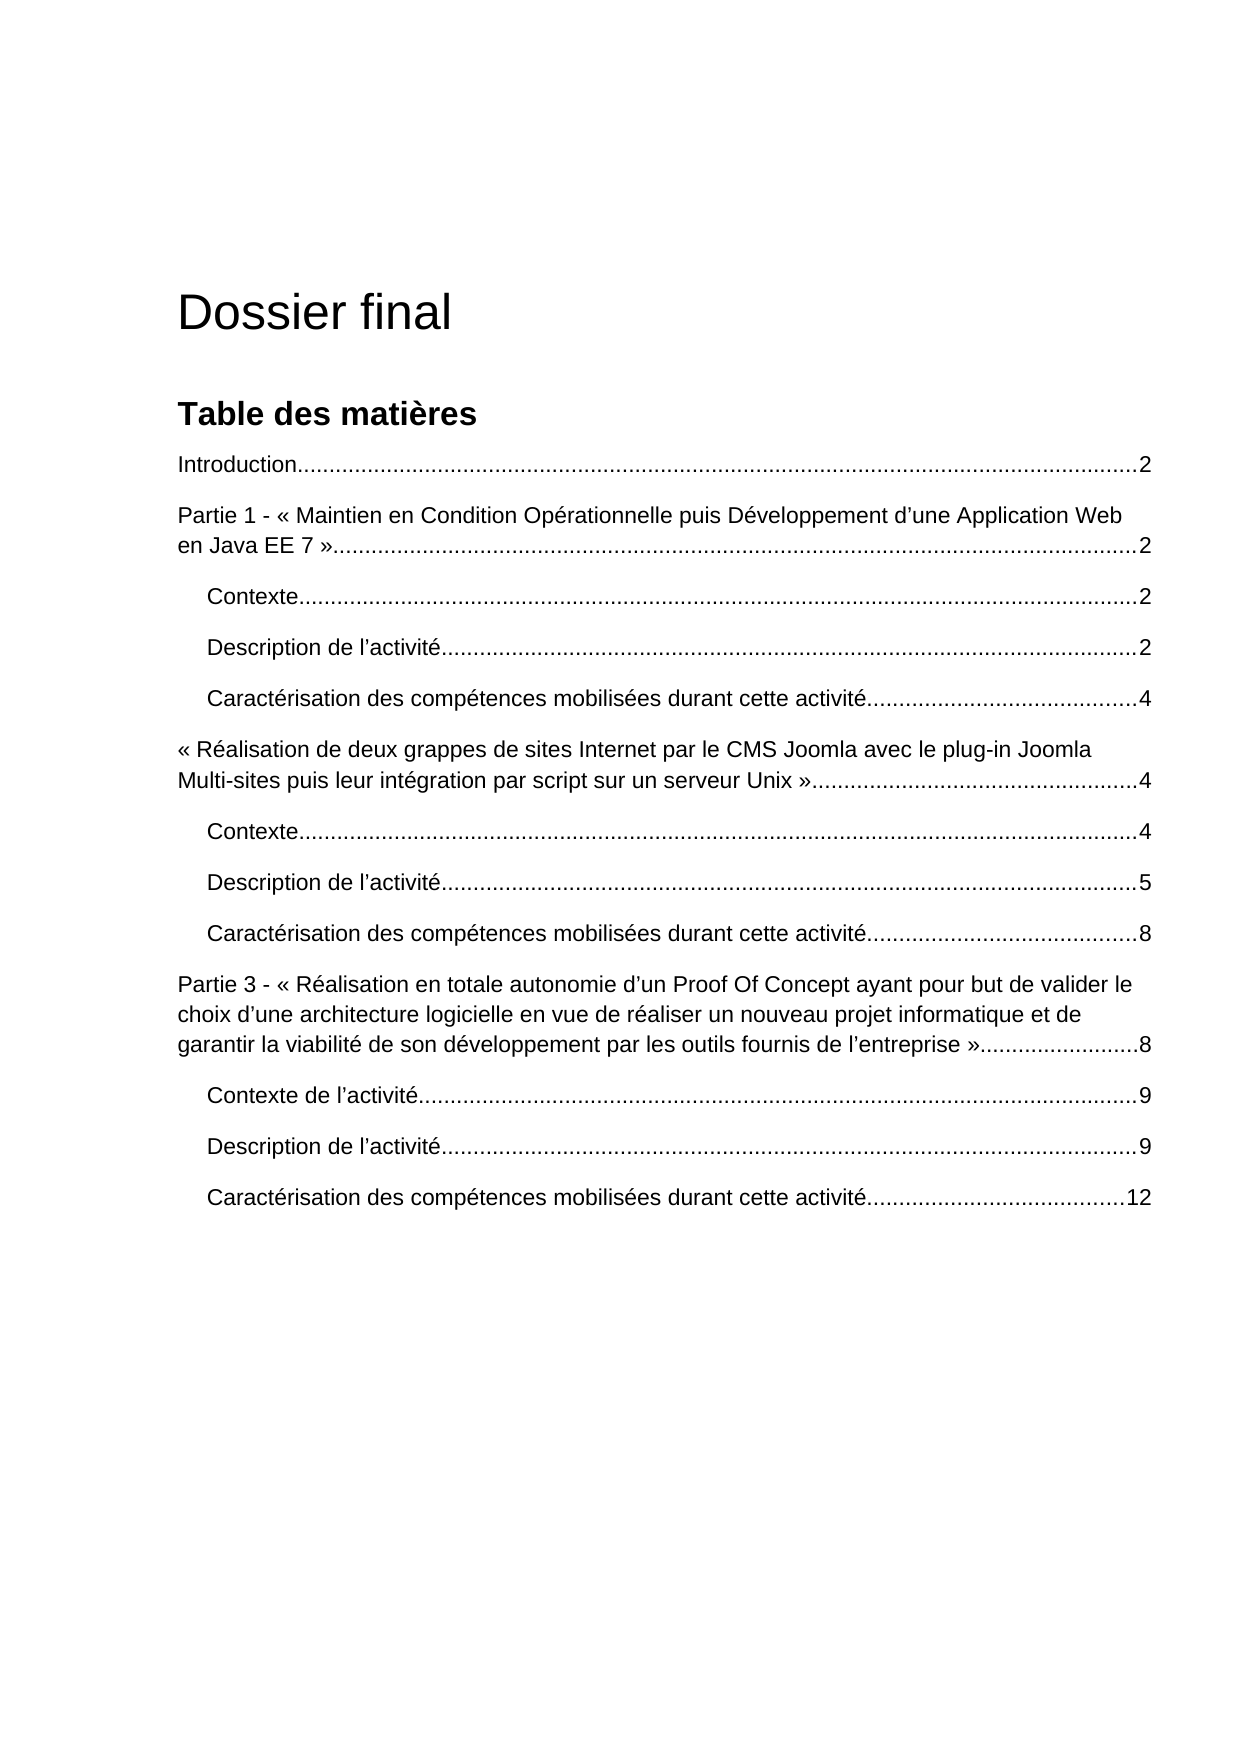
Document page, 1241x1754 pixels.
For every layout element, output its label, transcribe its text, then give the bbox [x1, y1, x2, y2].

text Description de l’activité 5 [207, 869, 1152, 895]
text Introduction 2 [177, 451, 1152, 477]
text Description de l’activité 9 [207, 1133, 1152, 1159]
text Partie 3 - « Réalisation en totale autonomie d’un Proof Of Concept ayant pour but de valider le choix d’une architecture logicielle en vue de réaliser un nouveau projet informatique et de garantir la viabilité de son développement par les outils fournis de l’entreprise » 8 [177, 971, 1152, 1057]
text Partie 1 - « Maintien en Condition Opérationnelle puis Développement d’une Application Web en Java EE 7 » 2 [177, 502, 1152, 558]
text Caractérisation des compétences mobilisées durant cette activité 12 [207, 1184, 1152, 1211]
text Contexte 4 [207, 818, 1152, 844]
title Dossier final [177, 282, 1152, 340]
text Caractérisation des compétences mobilisées durant cette activité 8 [207, 920, 1152, 946]
text « Réalisation de deux grappes de sites Internet par le CMS Joomla avec le plug-in Joomla Multi-sites puis leur intégration par script sur un serveur Unix » 4 [177, 736, 1152, 793]
subtitle Table des matières [177, 394, 1152, 433]
text Contexte 2 [207, 583, 1152, 609]
text Description de l’activité 2 [207, 634, 1152, 661]
text Contexte de l’activité 9 [207, 1082, 1152, 1108]
text Caractérisation des compétences mobilisées durant cette activité 4 [207, 685, 1152, 712]
